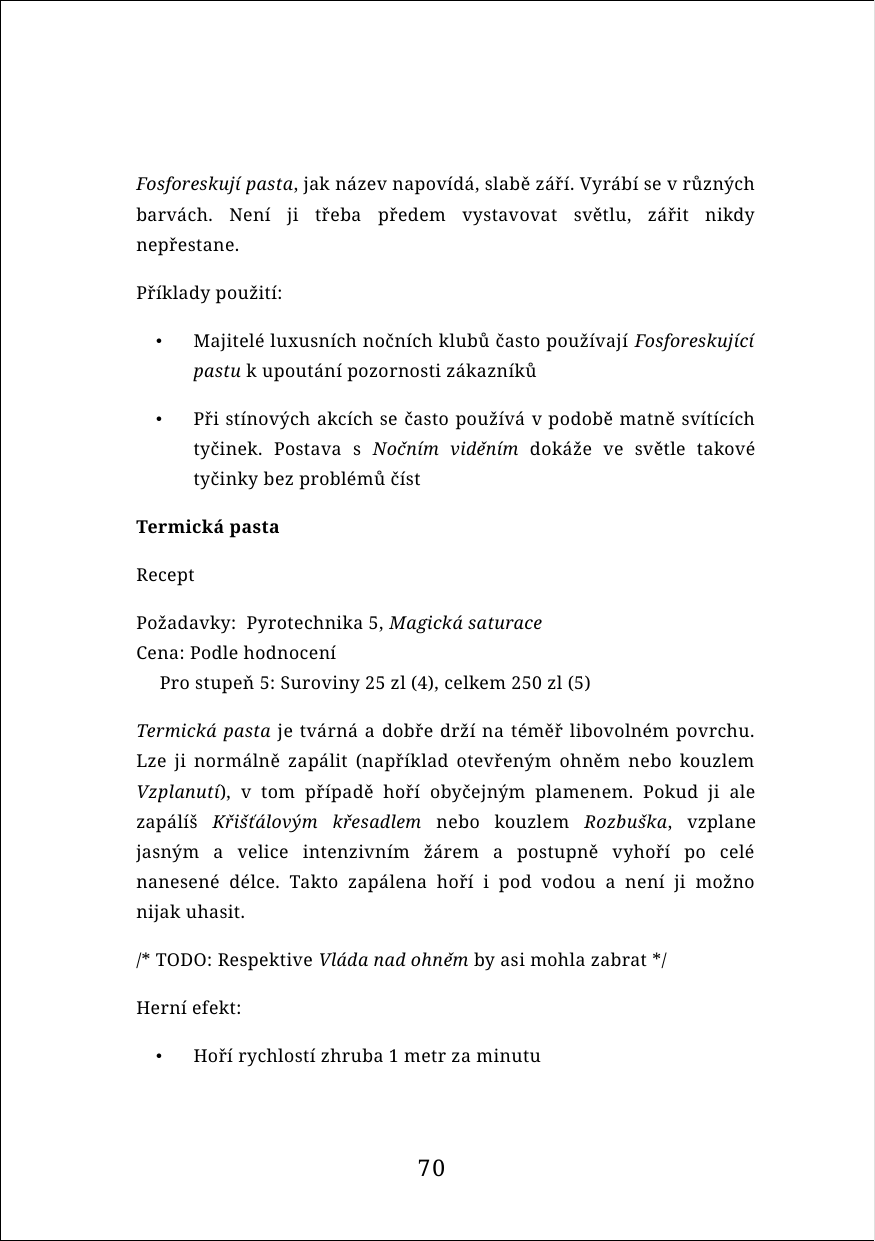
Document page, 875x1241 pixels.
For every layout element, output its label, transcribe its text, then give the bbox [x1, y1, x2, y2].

text Termická pasta [136, 514, 756, 539]
text Recept [136, 562, 756, 587]
text Termická pasta je tvárná a dobře drží na téměř libovolném povrchu. Lze ji normálně zapálit (například otevřeným ohněm nebo kouzlem Vzplanutí), v tom případě hoří obyčejným plamenem. Pokud ji ale zapálíš Křišťálovým křesadlem nebo kouzlem Rozbuška, vzplane jasným a velice intenzivním žárem a postupně vyhoří po celé nanesené délce. Takto zapálena hoří i pod vodou a není ji možno nijak uhasit. [136, 719, 756, 924]
text /* TODO: Respektive Vláda nad ohněm by asi mohla zabrat */ [136, 948, 756, 972]
list Při stínových akcích se často používá v podobě matně svítících tyčinek. Postava s Nočním viděním dokáže ve světle takové tyčinky bez problémů číst [156, 406, 756, 491]
text Příklady použití: [136, 280, 756, 304]
text Herní efekt: [136, 996, 756, 1020]
text Požadavky: Pyrotechnika 5, Magická saturace Cena: Podle hodnocení Pro stupeň 5: Suroviny 25 zl (4), celkem 250 zl (5) [136, 610, 756, 695]
list Hoří rychlostí zhruba 1 metr za minutu [156, 1044, 756, 1068]
text Fosforeskují pasta, jak název napovídá, slabě září. Vyrábí se v různých barvách. Není ji třeba předem vystavovat světlu, zářit nikdy nepřestane. [136, 172, 756, 256]
list Majitelé luxusních nočních klubů často používají Fosforeskující pastu k upoutání pozornosti zákazníků [156, 328, 756, 382]
